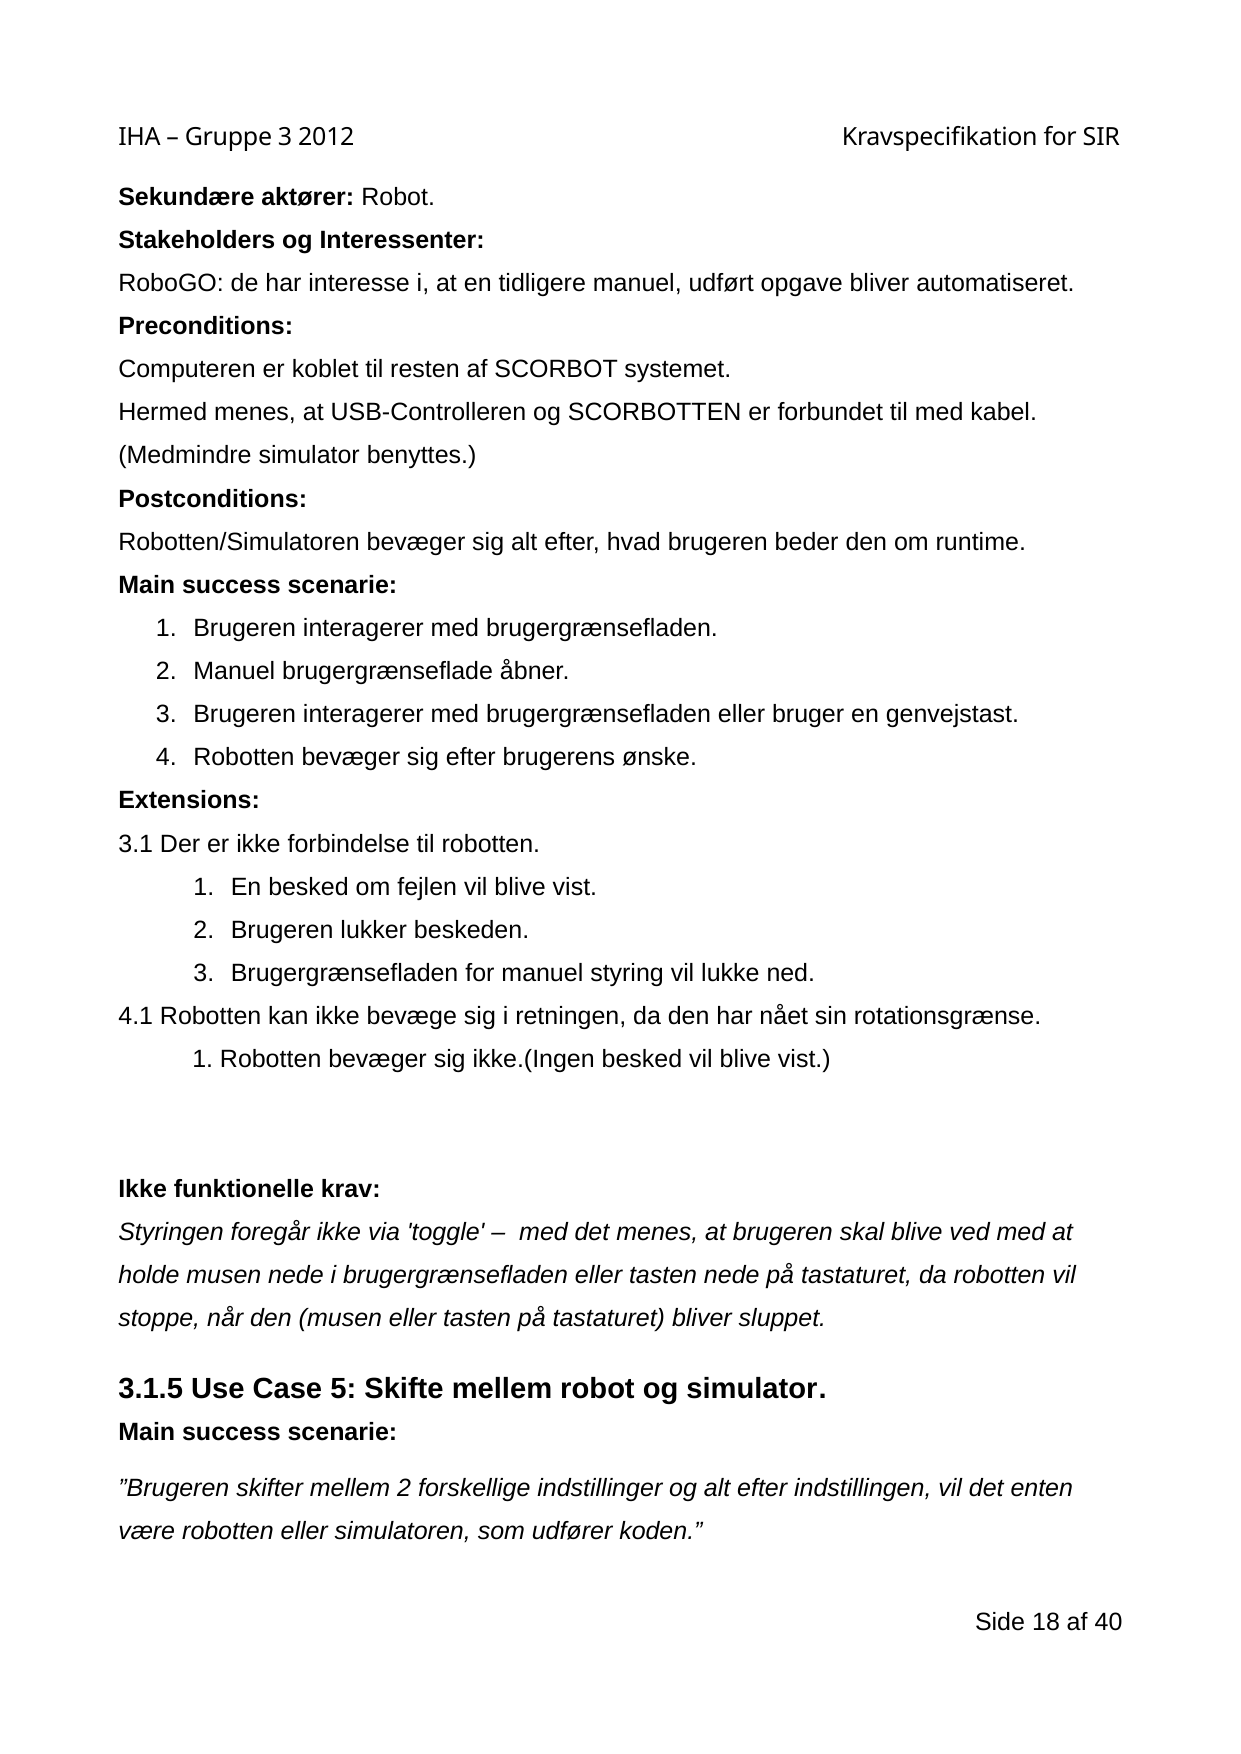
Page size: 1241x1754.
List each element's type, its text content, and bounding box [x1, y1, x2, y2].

text RoboGO: de har interesse i, at en tidligere manuel, udført opgave bliver automatiseret. [118, 268, 1122, 297]
list Brugeren lukker beskeden. [193, 915, 1122, 943]
text Postconditions: [118, 483, 1122, 512]
text 4.1 Robotten kan ikke bevæge sig i retningen, da den har nået sin rotationsgrænse. [118, 1001, 1122, 1030]
list En besked om fejlen vil blive vist. [193, 872, 1122, 900]
text Ikke funktionelle krav: [118, 1173, 1122, 1202]
text Main success scenarie: [118, 570, 1122, 598]
text Extensions: [118, 785, 1122, 814]
list Robotten bevæger sig efter brugerens ønske. [156, 742, 1122, 771]
text ”Brugeren skifter mellem 2 forskellige indstillinger og alt efter indstillingen, vil det enten være robotten eller simulatoren, som udfører koden.” [118, 1473, 1122, 1544]
list Manuel brugergrænseflade åbner. [156, 656, 1122, 685]
text Stakeholders og Interessenter: [118, 225, 1122, 253]
subtitle 3.1.5 Use Case 5: Skifte mellem robot og simulator. [118, 1371, 1122, 1404]
text Hermed menes, at USB-Controlleren og SCORBOTTEN er forbundet til med kabel. [118, 397, 1122, 426]
text Styringen foregår ikke via 'toggle' – med det menes, at brugeren skal blive ved med at holde musen nede i brugergrænsefladen eller tasten nede på tastaturet, da robotten vil stoppe, når den (musen eller tasten på tastaturet) bliver sluppet. [118, 1217, 1122, 1332]
text Main success scenarie: [118, 1417, 1122, 1446]
text Robotten/Simulatoren bevæger sig alt efter, hvad brugeren beder den om runtime. [118, 527, 1122, 555]
text Computeren er koblet til resten af SCORBOT systemet. [118, 354, 1122, 383]
text (Medmindre simulator benyttes.) [118, 440, 1122, 469]
text Sekundære aktører: Robot. [118, 182, 1122, 210]
list Brugergrænsefladen for manuel styring vil lukke ned. [193, 958, 1122, 987]
text 1. Robotten bevæger sig ikke.(Ingen besked vil blive vist.) [118, 1044, 1122, 1073]
list Brugeren interagerer med brugergrænsefladen. [156, 613, 1122, 642]
text 3.1 Der er ikke forbindelse til robotten. [118, 828, 1122, 857]
list Brugeren interagerer med brugergrænsefladen eller bruger en genvejstast. [156, 699, 1122, 728]
text Preconditions: [118, 311, 1122, 340]
